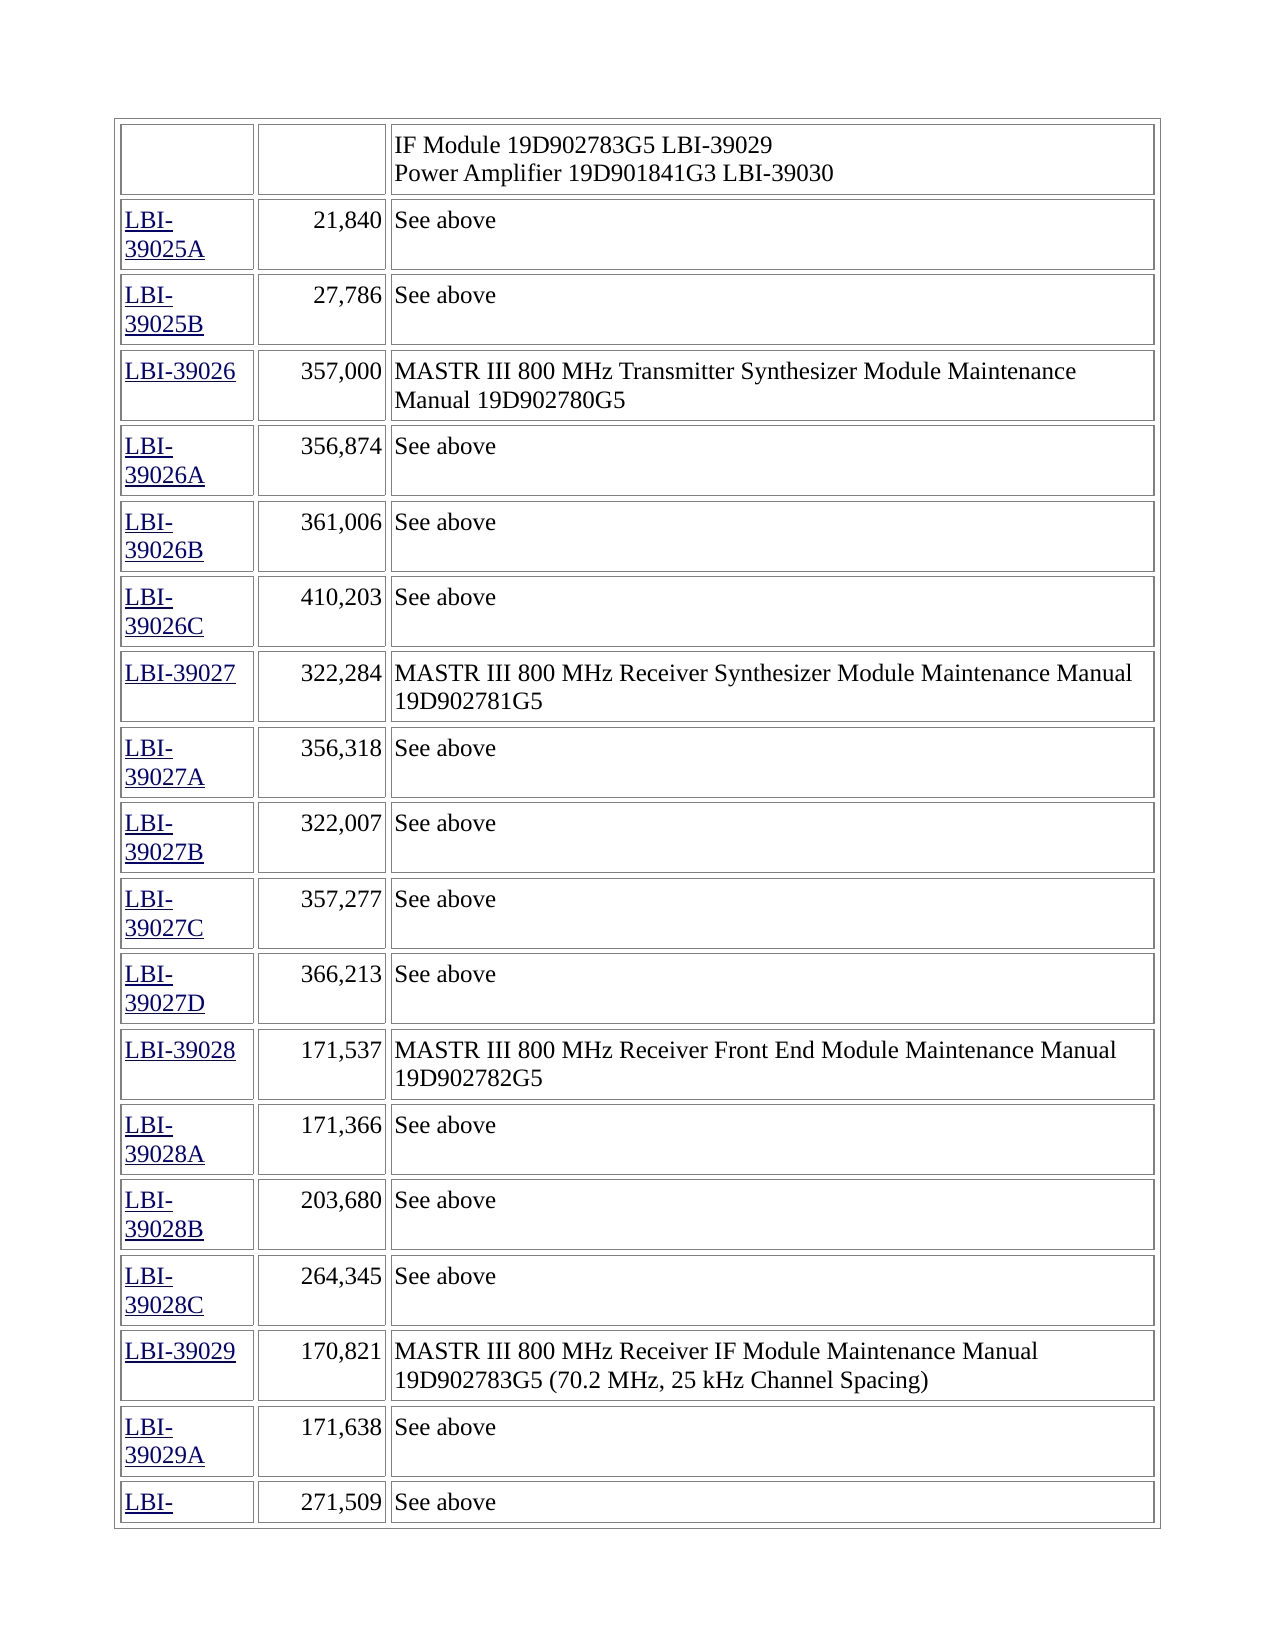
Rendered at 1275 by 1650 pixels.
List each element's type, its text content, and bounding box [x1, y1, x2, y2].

table_cell See above [388, 872, 1157, 948]
table_cell LBI-39027B [118, 797, 255, 872]
table_cell 356,318 [255, 721, 388, 797]
table_cell See above [388, 269, 1157, 344]
table_cell 366,213 [255, 948, 388, 1023]
table_cell 171,638 [255, 1400, 388, 1476]
table_cell LBI-39027C [118, 872, 255, 948]
table_cell 170,821 [255, 1325, 388, 1400]
table_cell 171,537 [255, 1023, 388, 1098]
table_cell 357,277 [255, 872, 388, 948]
table_cell 171,366 [255, 1099, 388, 1174]
table_cell See above [388, 571, 1157, 646]
table_cell LBI-39027D [118, 948, 255, 1023]
table_cell See above [388, 1400, 1157, 1476]
table_cell See above [388, 420, 1157, 495]
table_cell MASTR III 800 MHz Receiver IF Module Maintenance Manual 19D902783G5 (70.2 MHz, 25 kHz Channel Spacing) [388, 1325, 1157, 1400]
table_cell [255, 119, 388, 193]
table_cell LBI-39026B [118, 495, 255, 571]
table_cell LBI-39028C [118, 1249, 255, 1325]
table_cell MASTR III 800 MHz Receiver Synthesizer Module Maintenance Manual 19D902781G5 [388, 646, 1157, 721]
table_cell See above [388, 194, 1157, 269]
table_cell LBI-39028B [118, 1174, 255, 1249]
table_cell See above [388, 1476, 1157, 1522]
table_cell 357,000 [255, 344, 388, 420]
table_cell [118, 119, 255, 193]
table_cell LBI-39026C [118, 571, 255, 646]
table_cell See above [388, 797, 1157, 872]
table_cell See above [388, 495, 1157, 571]
table_cell See above [388, 1099, 1157, 1174]
table_cell LBI-39027 [118, 646, 255, 721]
table_cell 264,345 [255, 1249, 388, 1325]
table_cell IF Module 19D902783G5 LBI-39029 Power Amplifier 19D901841G3 LBI-39030 [388, 119, 1157, 193]
table_cell LBI- [118, 1476, 255, 1522]
table_cell MASTR III 800 MHz Transmitter Synthesizer Module Maintenance Manual 19D902780G5 [388, 344, 1157, 420]
table_cell 203,680 [255, 1174, 388, 1249]
table_cell LBI-39029 [118, 1325, 255, 1400]
table_cell LBI-39025A [118, 194, 255, 269]
table_cell LBI-39028A [118, 1099, 255, 1174]
table_cell See above [388, 1249, 1157, 1325]
table_cell LBI-39026 [118, 344, 255, 420]
table_cell MASTR III 800 MHz Receiver Front End Module Maintenance Manual 19D902782G5 [388, 1023, 1157, 1098]
table_cell See above [388, 721, 1157, 797]
table_cell LBI-39027A [118, 721, 255, 797]
table_cell 322,007 [255, 797, 388, 872]
table_cell 356,874 [255, 420, 388, 495]
table_cell See above [388, 1174, 1157, 1249]
table_cell 271,509 [255, 1476, 388, 1522]
table_cell 27,786 [255, 269, 388, 344]
table_cell LBI-39028 [118, 1023, 255, 1098]
table_cell 361,006 [255, 495, 388, 571]
table_cell 21,840 [255, 194, 388, 269]
table_cell LBI-39029A [118, 1400, 255, 1476]
table_cell LBI-39025B [118, 269, 255, 344]
table_cell LBI-39026A [118, 420, 255, 495]
table_cell 322,284 [255, 646, 388, 721]
table_cell 410,203 [255, 571, 388, 646]
table_cell See above [388, 948, 1157, 1023]
